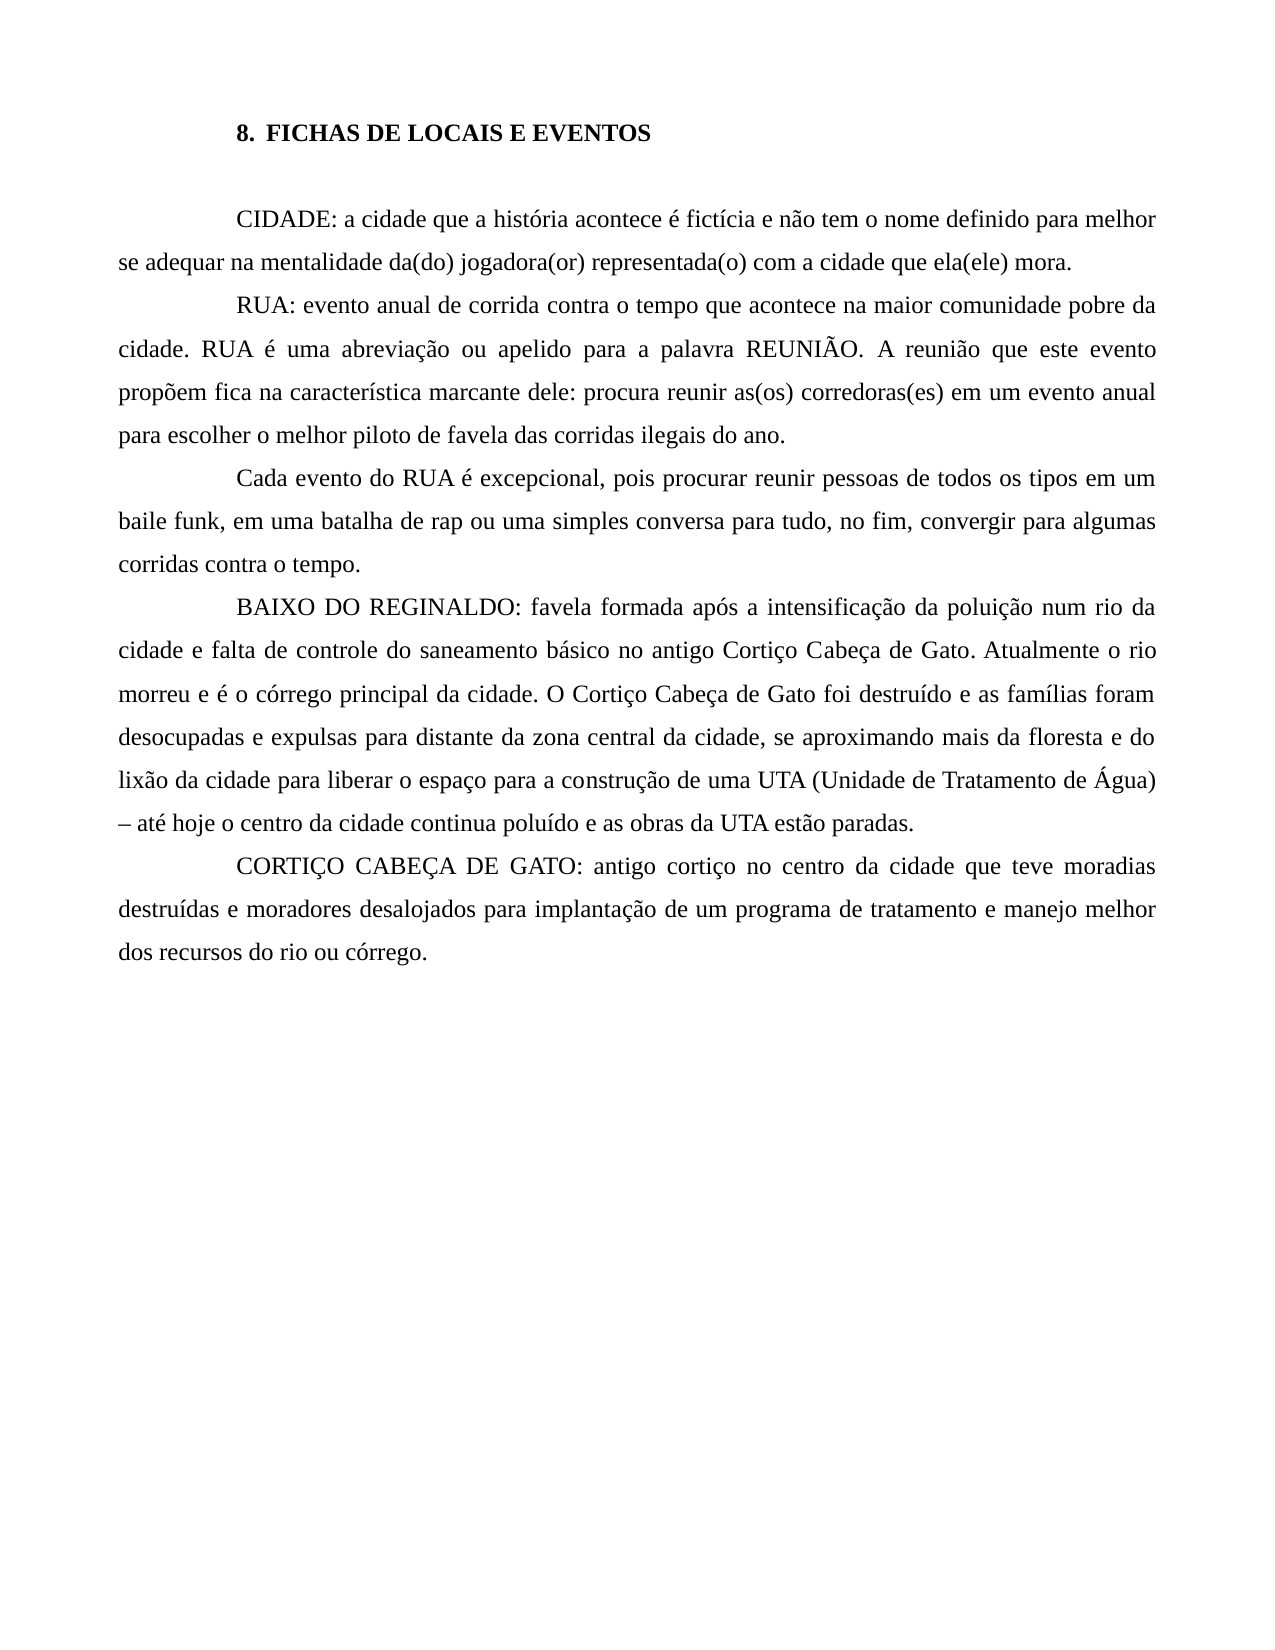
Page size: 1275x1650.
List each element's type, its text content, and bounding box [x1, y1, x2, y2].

text CORTIÇO CABEÇA DE GATO: antigo cortiço no centro da cidade que teve moradias destruídas e moradores desalojados para implantação de um programa de tratamento e manejo melhor dos recursos do rio ou córrego. [118, 851, 1157, 966]
text CIDADE: a cidade que a história acontece é fictícia e não tem o nome definido para melhor se adequar na mentalidade da(do) jogadora(or) representada(o) com a cidade que ela(ele) mora. [118, 204, 1157, 276]
list FICHAS DE LOCAIS E EVENTOS [118, 118, 1157, 147]
text BAIXO DO REGINALDO: favela formada após a intensificação da poluição num rio da cidade e falta de controle do saneamento básico no antigo Cortiço Cabeça de Gato. Atualmente o rio morreu e é o córrego principal da cidade. O Cortiço Cabeça de Gato foi destruído e as famílias foram desocupadas e expulsas para distante da zona central da cidade, se aproximando mais da floresta e do lixão da cidade para liberar o espaço para a construção de uma UTA (Unidade de Tratamento de Água) – até hoje o centro da cidade continua poluído e as obras da UTA estão paradas. [118, 592, 1157, 837]
text RUA: evento anual de corrida contra o tempo que acontece na maior comunidade pobre da cidade. RUA é uma abreviação ou apelido para a palavra REUNIÃO. A reunião que este evento propõem fica na característica marcante dele: procura reunir as(os) corredoras(es) em um evento anual para escolher o melhor piloto de favela das corridas ilegais do ano. [118, 291, 1157, 449]
text Cada evento do RUA é excepcional, pois procurar reunir pessoas de todos os tipos em um baile funk, em uma batalha de rap ou uma simples conversa para tudo, no fim, convergir para algumas corridas contra o tempo. [118, 463, 1157, 578]
